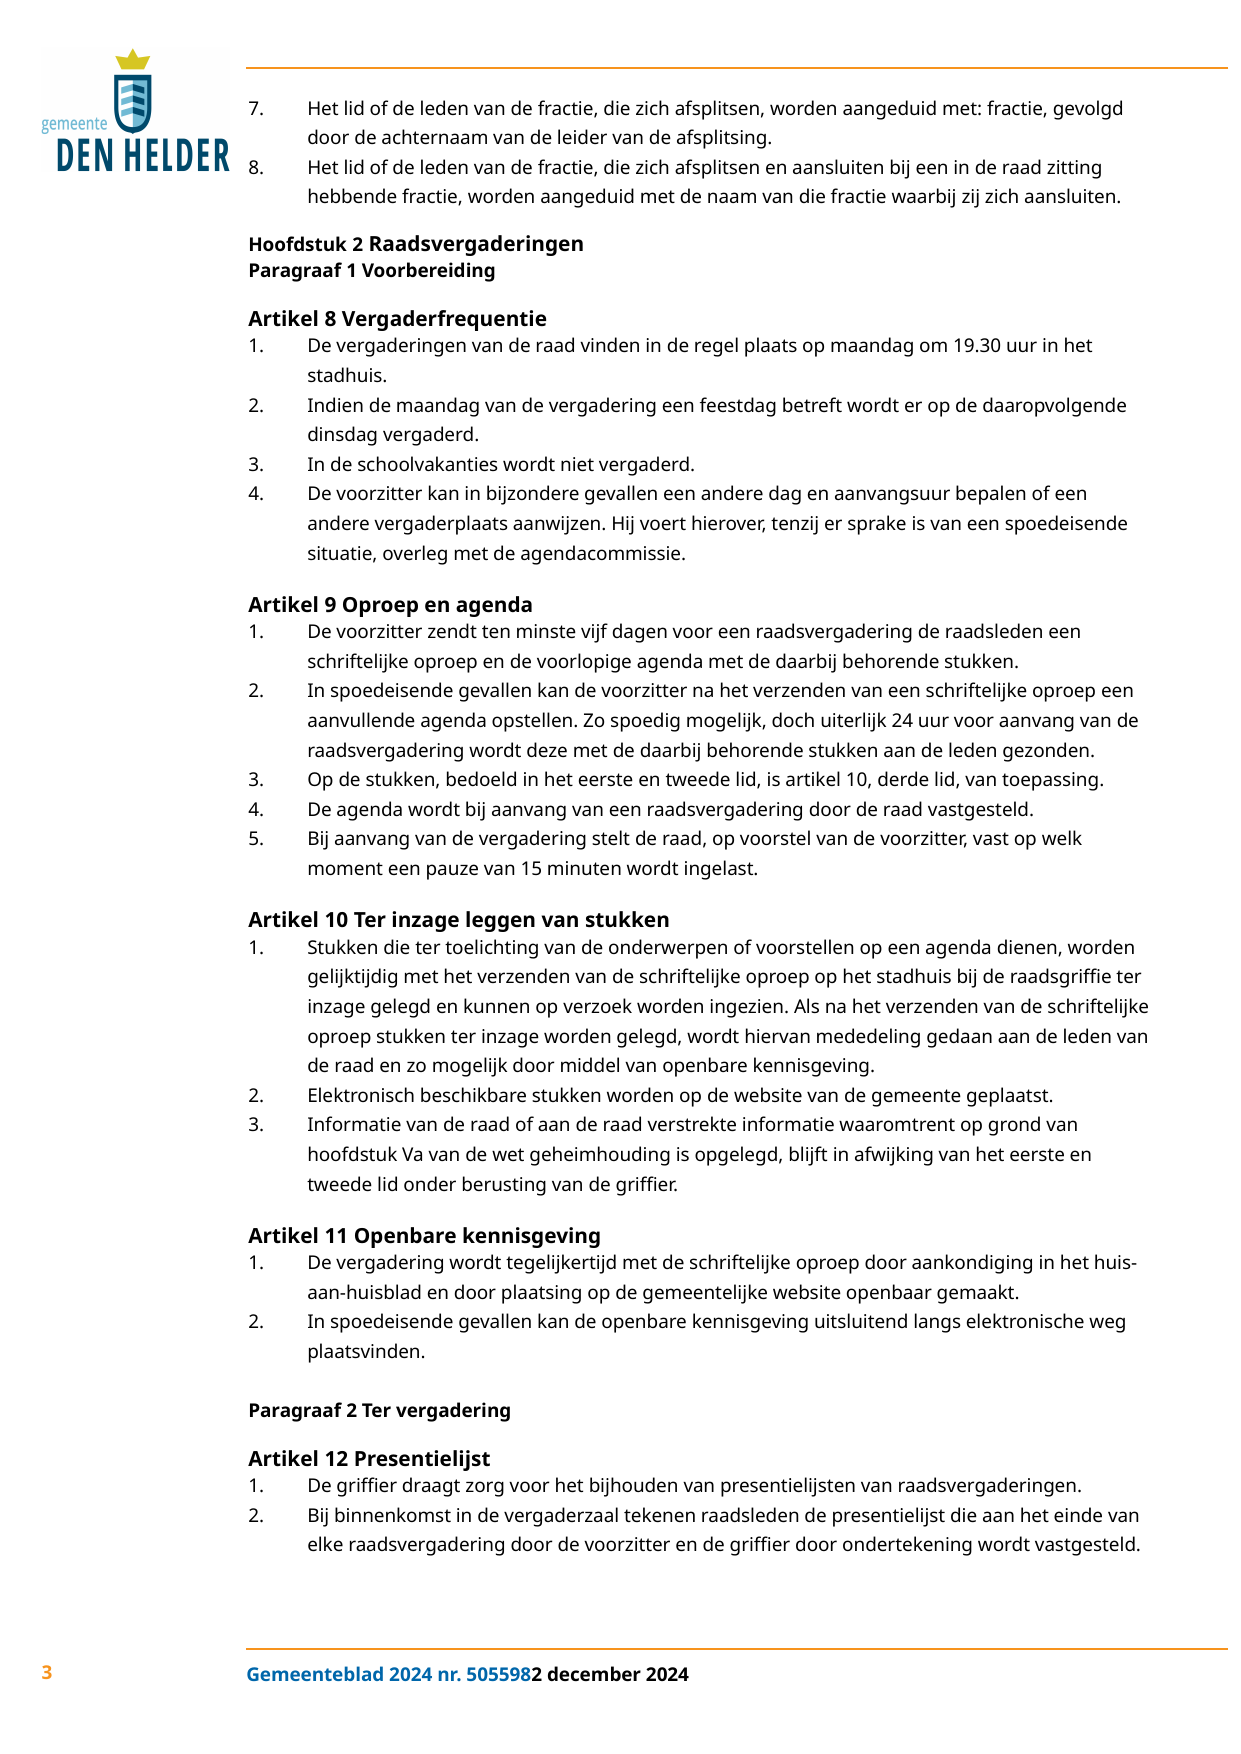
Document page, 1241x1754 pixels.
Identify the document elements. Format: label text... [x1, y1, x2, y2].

list Stukken die ter toelichting van de onderwerpen of voorstellen op een agenda dienen, worden gelijktijdig met het verzenden van de schriftelijke oproep op het stadhuis bij de raadsgriffie ter inzage gelegd en kunnen op verzoek worden ingezien. Als na het verzenden van de schriftelijke oproep stukken ter inzage worden gelegd, wordt hiervan mededeling gedaan aan de leden van de raad en zo mogelijk door middel van openbare kennisgeving. [248, 934, 1152, 1078]
text Artikel 10 Ter inzage leggen van stukken [248, 906, 1152, 934]
picture [41, 47, 231, 172]
list Het lid of de leden van de fractie, die zich afsplitsen en aansluiten bij een in de raad zitting hebbende fractie, worden aangeduid met de naam van die fractie waarbij zij zich aansluiten. [248, 154, 1152, 209]
list In spoedeisende gevallen kan de voorzitter na het verzenden van een schriftelijke oproep een aanvullende agenda opstellen. Zo spoedig mogelijk, doch uiterlijk 24 uur voor aanvang van de raadsvergadering wordt deze met de daarbij behorende stukken aan de leden gezonden. [248, 678, 1152, 763]
picture [220, 160, 224, 172]
list De griffier draagt zorg voor het bijhouden van presentielijsten van raadsvergaderingen. [248, 1472, 1152, 1498]
list De vergadering wordt tegelijkertijd met de schriftelijke oproep door aankondiging in het huis-aan-huisblad en door plaatsing op de gemeentelijke website openbaar gemaakt. [248, 1249, 1152, 1305]
list Op de stukken, bedoeld in het eerste en tweede lid, is artikel 10, derde lid, van toepassing. [248, 766, 1152, 792]
list Bij binnenkomst in de vergaderzaal tekenen raadsleden de presentielijst die aan het einde van elke raadsvergadering door de voorzitter en de griffier door ondertekening wordt vastgesteld. [248, 1502, 1152, 1557]
picture [100, 154, 106, 172]
list In de schoolvakanties wordt niet vergaderd. [248, 451, 1152, 477]
list De agenda wordt bij aanvang van een raadsvergadering door de raad vastgesteld. [248, 796, 1152, 822]
text Artikel 12 Presentielijst [248, 1444, 1152, 1472]
list De vergaderingen van de raad vinden in de regel plaats op maandag om 19.30 uur in het stadhuis. [248, 333, 1152, 388]
list De voorzitter kan in bijzondere gevallen een andere dag en aanvangsuur bepalen of een andere vergaderplaats aanwijzen. Hij voert hierover, tenzij er sprake is van een spoedeisende situatie, overleg met de agendacommissie. [248, 481, 1152, 565]
list Informatie van de raad of aan de raad verstrekte informatie waaromtrent op grond van hoofdstuk Va van de wet geheimhouding is opgelegd, blijft in afwijking van het eerste en tweede lid onder berusting van de griffier. [248, 1112, 1152, 1196]
list De voorzitter zendt ten minste vijf dagen voor een raadsvergadering de raadsleden een schriftelijke oproep en de voorlopige agenda met de daarbij behorende stukken. [248, 618, 1152, 674]
picture [63, 144, 68, 165]
list Elektronisch beschikbare stukken worden op de website van de gemeente geplaatst. [248, 1082, 1152, 1108]
text Paragraaf 2 Ter vergadering [248, 1397, 1152, 1423]
picture [130, 157, 135, 172]
text Artikel 11 Openbare kennisgeving [248, 1221, 1152, 1249]
text Artikel 9 Oproep en agenda [248, 590, 1152, 618]
picture [182, 144, 187, 165]
list In spoedeisende gevallen kan de openbare kennisgeving uitsluitend langs elektronische weg plaatsvinden. [248, 1309, 1152, 1364]
text Artikel 8 Vergaderfrequentie [248, 304, 1152, 333]
text Paragraaf 1 Voorbereiding [248, 258, 1152, 283]
list Indien de maandag van de vergadering een feestdag betreft wordt er op de daaropvolgende dinsdag vergaderd. [248, 392, 1152, 447]
list Bij aanvang van de vergadering stelt de raad, op voorstel van de voorzitter, vast op welk moment een pauze van 15 minuten wordt ingelast. [248, 826, 1152, 881]
text Hoofdstuk 2 Raadsvergaderingen [248, 229, 1152, 258]
list Het lid of de leden van de fractie, die zich afsplitsen, worden aangeduid met: fractie, gevolgd door de achternaam van de leider van de afsplitsing. [248, 95, 1152, 150]
